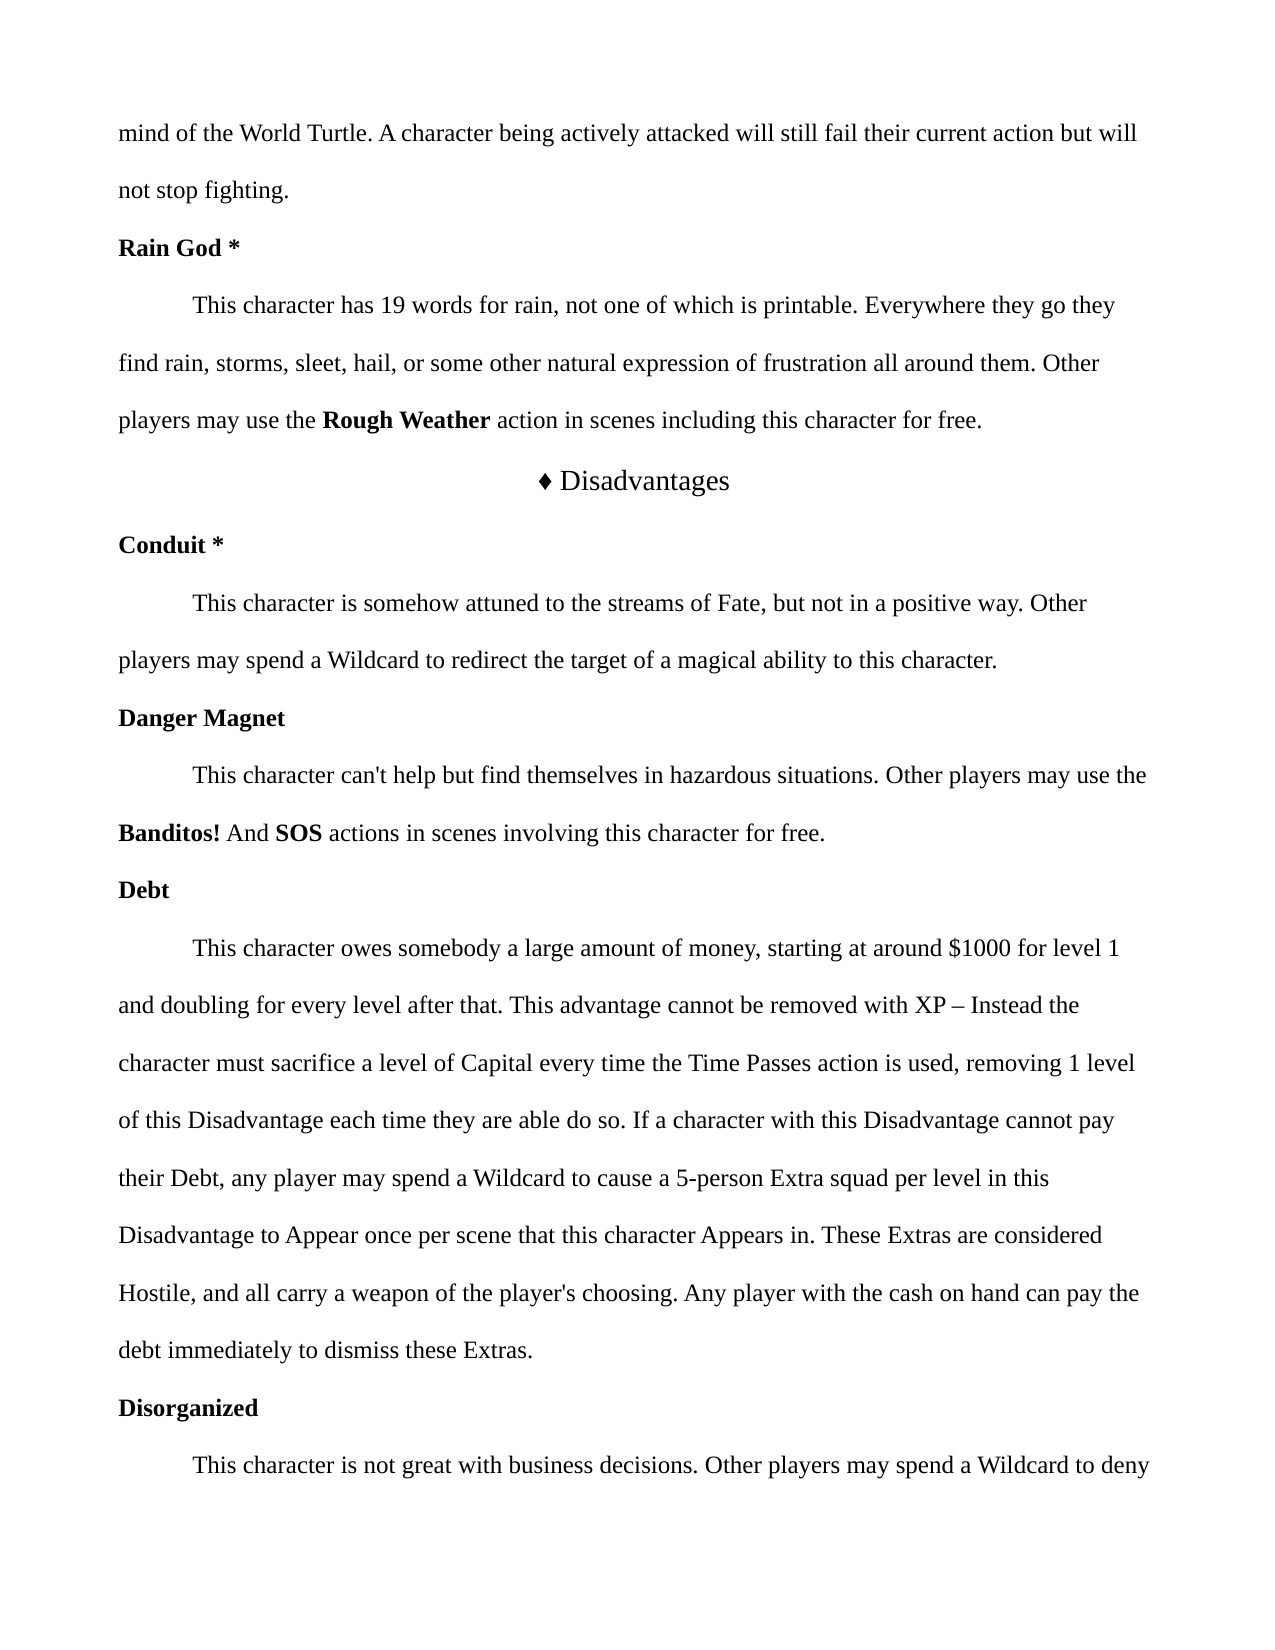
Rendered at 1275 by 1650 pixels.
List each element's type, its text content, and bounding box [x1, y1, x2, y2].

text This character owes somebody a large amount of money, starting at around $1000 for level 1 and doubling for every level after that. This advantage cannot be removed with XP – Instead the character must sacrifice a level of Capital every time the Time Passes action is used, removing 1 level of this Disadvantage each time they are able do so. If a character with this Disadvantage cannot pay their Debt, any player may spend a Wildcard to cause a 5-person Extra squad per level in this Disadvantage to Appear once per scene that this character Appears in. These Extras are considered Hostile, and all carry a weapon of the player's choosing. Any player with the cash on hand can pay the debt immediately to dismiss these Extras. [118, 933, 1157, 1364]
text This character is somehow attuned to the streams of Fate, but not in a positive way. Other players may spend a Wildcard to redirect the target of a magical ability to this character. [118, 588, 1157, 674]
text This character has 19 words for rain, not one of which is printable. Everywhere they go they find rain, storms, sleet, hail, or some other natural expression of frustration all around them. Other players may use the Rough Weather action in scenes including this character for free. [118, 291, 1157, 434]
text Conduit * [118, 530, 1157, 559]
text Debt [118, 875, 1157, 904]
text This character can't help but find themselves in hazardous situations. Other players may use the Banditos! And SOS actions in scenes involving this character for free. [118, 760, 1157, 846]
text Danger Magnet [118, 703, 1157, 731]
text Rain God * [118, 233, 1157, 262]
text Disorganized [118, 1393, 1157, 1421]
text mind of the World Turtle. A character being actively attacked will still fail their current action but will not stop fighting. [118, 118, 1157, 204]
text This character is not great with business decisions. Other players may spend a Wildcard to deny [118, 1450, 1157, 1479]
text ♦ Disadvantages [118, 463, 1157, 497]
